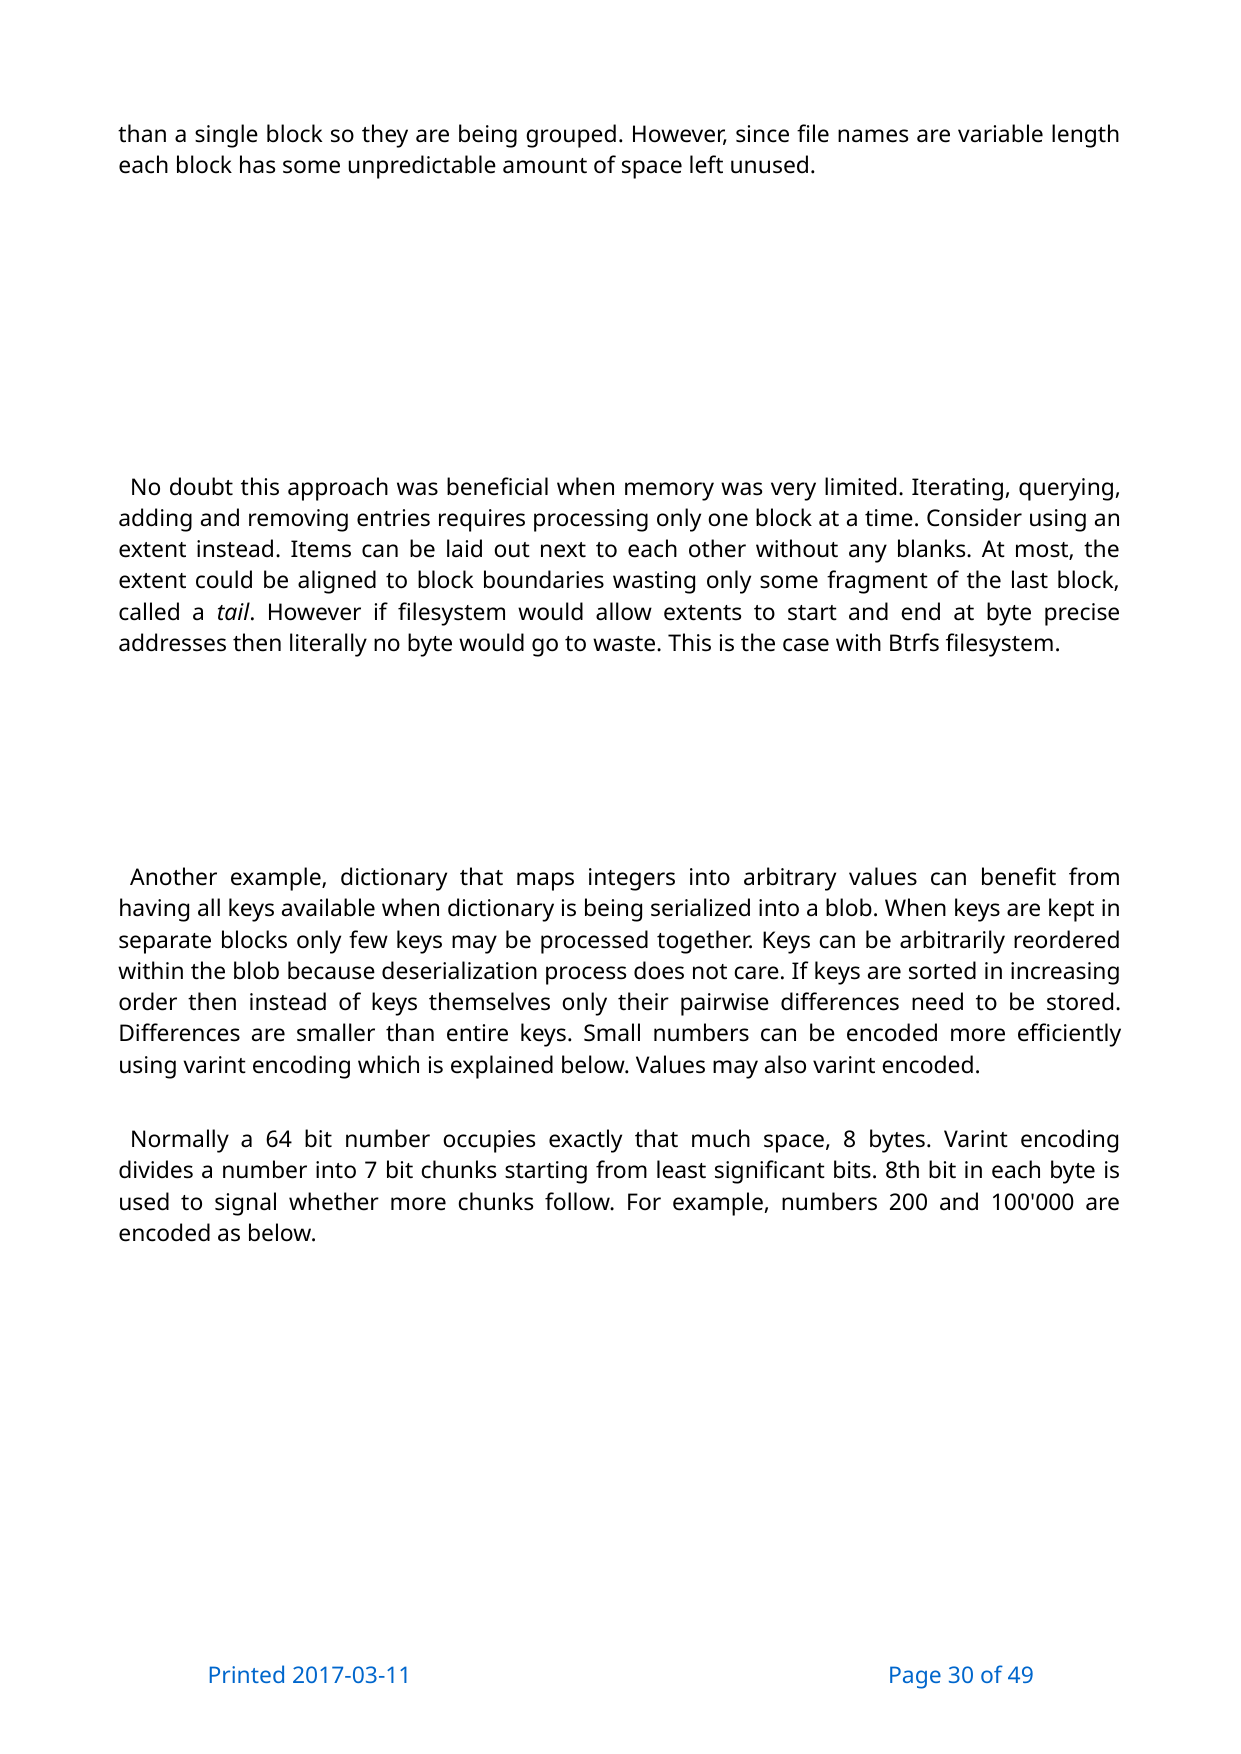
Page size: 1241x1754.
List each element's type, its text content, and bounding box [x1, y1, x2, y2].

text No doubt this approach was beneficial when memory was very limited. Iterating, querying, adding and removing entries requires processing only one block at a time. Consider using an extent instead. Items can be laid out next to each other without any blanks. At most, the extent could be aligned to block boundaries wasting only some fragment of the last block, called a tail. However if filesystem would allow extents to start and end at byte precise addresses then literally no byte would go to waste. This is the case with Btrfs filesystem. [118, 471, 1122, 658]
text Normally a 64 bit number occupies exactly that much space, 8 bytes. Varint encoding divides a number into 7 bit chunks starting from least significant bits. 8th bit in each byte is used to signal whether more chunks follow. For example, numbers 200 and 100'000 are encoded as below. [118, 1123, 1122, 1248]
text than a single block so they are being grouped. However, since file names are variable length each block has some unpredictable amount of space left unused. [118, 118, 1122, 181]
text Another example, dictionary that maps integers into arbitrary values can benefit from having all keys available when dictionary is being serialized into a blob. When keys are kept in separate blocks only few keys may be processed together. Keys can be arbitrarily reordered within the blob because deserialization process does not care. If keys are sorted in increasing order then instead of keys themselves only their pairwise differences need to be stored. Differences are smaller than entire keys. Small numbers can be encoded more efficiently using varint encoding which is explained below. Values may also varint encoded. [118, 861, 1122, 1080]
